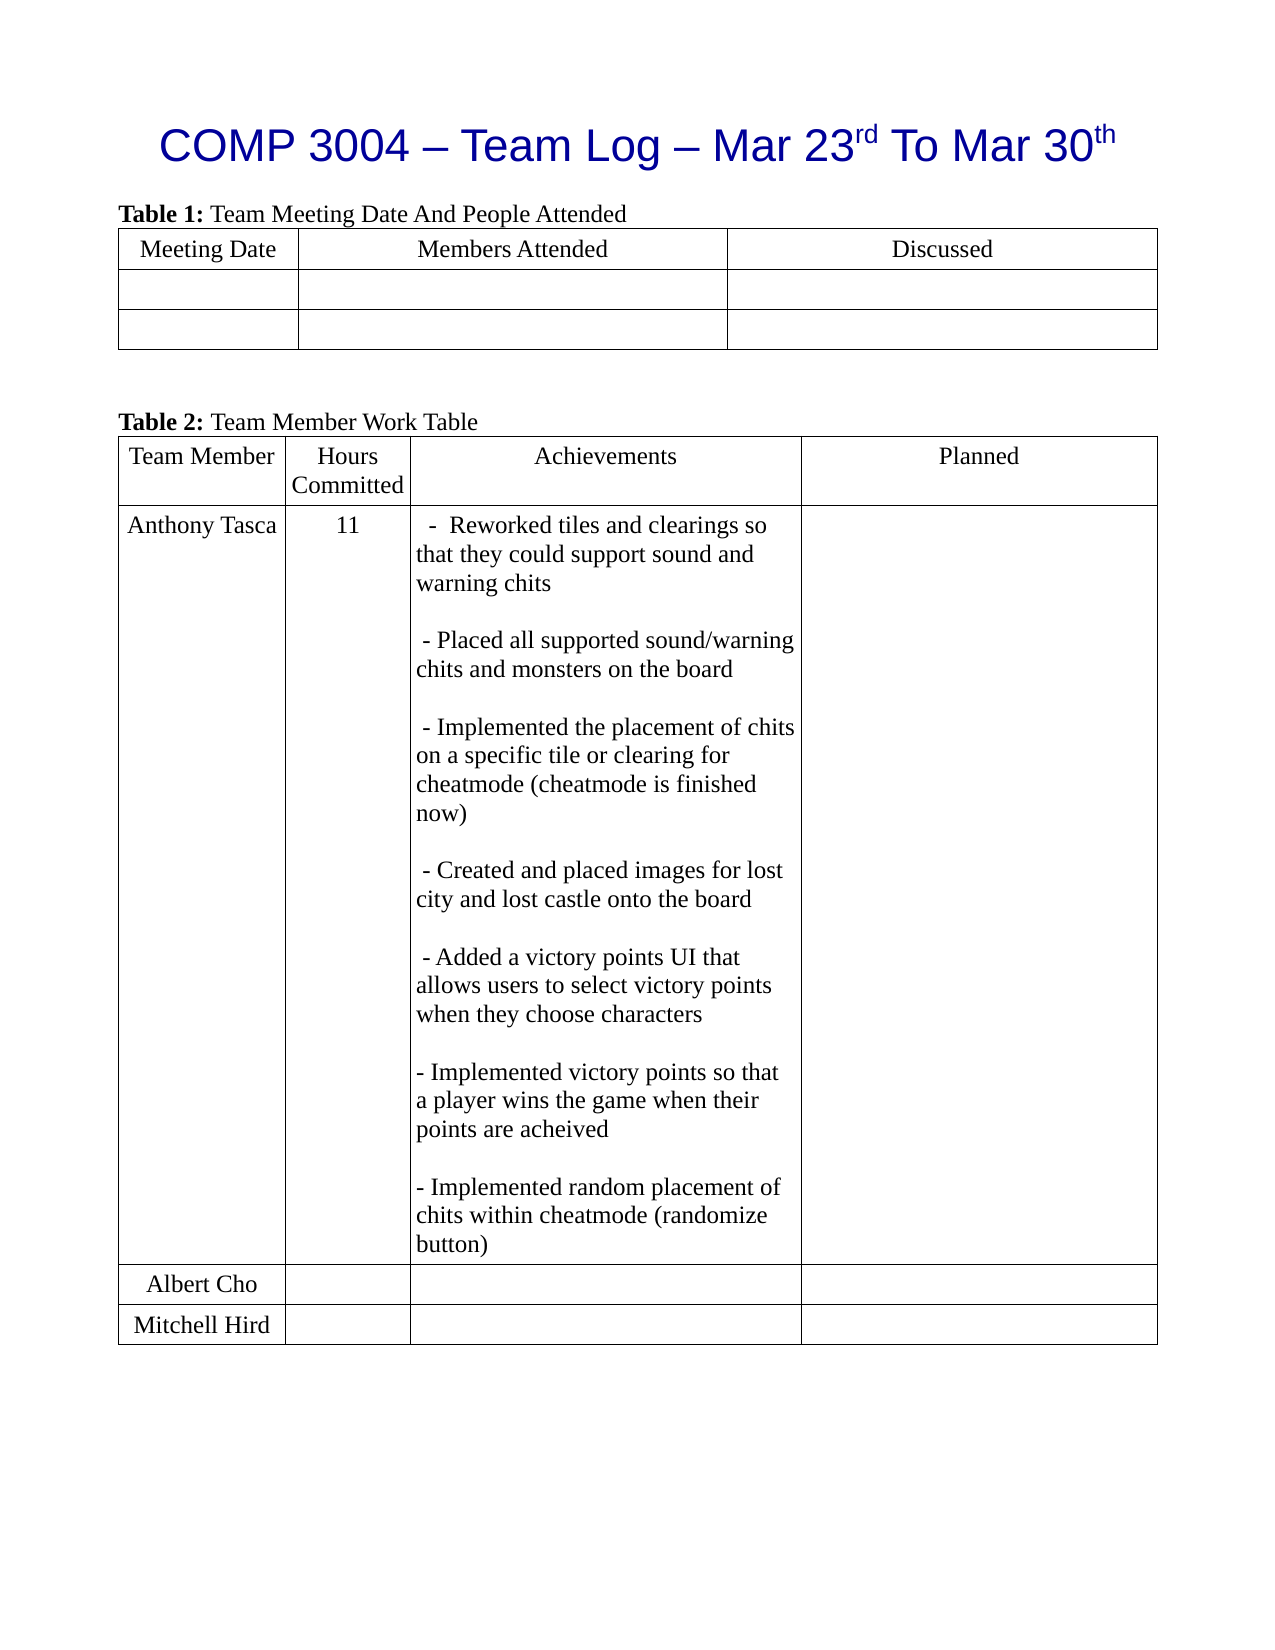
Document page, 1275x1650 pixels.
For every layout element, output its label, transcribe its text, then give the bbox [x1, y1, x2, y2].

table_cell [299, 310, 727, 349]
table_cell - Reworked tiles and clearings so that they could support sound and warning chits - Placed all supported sound/warning chits and monsters on the board - Implemented the placement of chits on a specific tile or clearing for cheatmode (cheatmode is finished now) - Created and placed images for lost city and lost castle onto the board - Added a victory points UI that allows users to select victory points when they choose characters - Implemented victory points so that a player wins the game when their points are acheived - Implemented random placement of chits within cheatmode (randomize button) [411, 506, 801, 1264]
table_cell [299, 270, 727, 309]
table_cell [802, 1305, 1157, 1344]
table_header Planned [802, 437, 1157, 505]
table_cell Mitchell Hird [119, 1305, 285, 1344]
table_cell [802, 506, 1157, 1264]
table_cell [728, 310, 1157, 349]
table_cell Anthony Tasca [119, 506, 285, 1264]
text Table 2: Team Member Work Table [118, 407, 1157, 436]
table_header Discussed [728, 229, 1157, 269]
text COMP 3004 – Team Log – Mar 23rd To Mar 30th [118, 118, 1157, 171]
table_cell [119, 270, 298, 309]
table_cell [411, 1305, 801, 1344]
table_cell [728, 270, 1157, 309]
table_cell Albert Cho [119, 1265, 285, 1304]
table_cell [286, 1305, 410, 1344]
table_header Achievements [411, 437, 801, 505]
table_header Team Member [119, 437, 285, 505]
text Table 1: Team Meeting Date And People Attended [118, 199, 1157, 228]
table_header Members Attended [299, 229, 727, 269]
table_cell [802, 1265, 1157, 1304]
table_header Meeting Date [119, 229, 298, 269]
table_cell [119, 310, 298, 349]
table_cell [286, 1265, 410, 1304]
table_cell [411, 1265, 801, 1304]
table_cell 11 [286, 506, 410, 1264]
table_header Hours Committed [286, 437, 410, 505]
